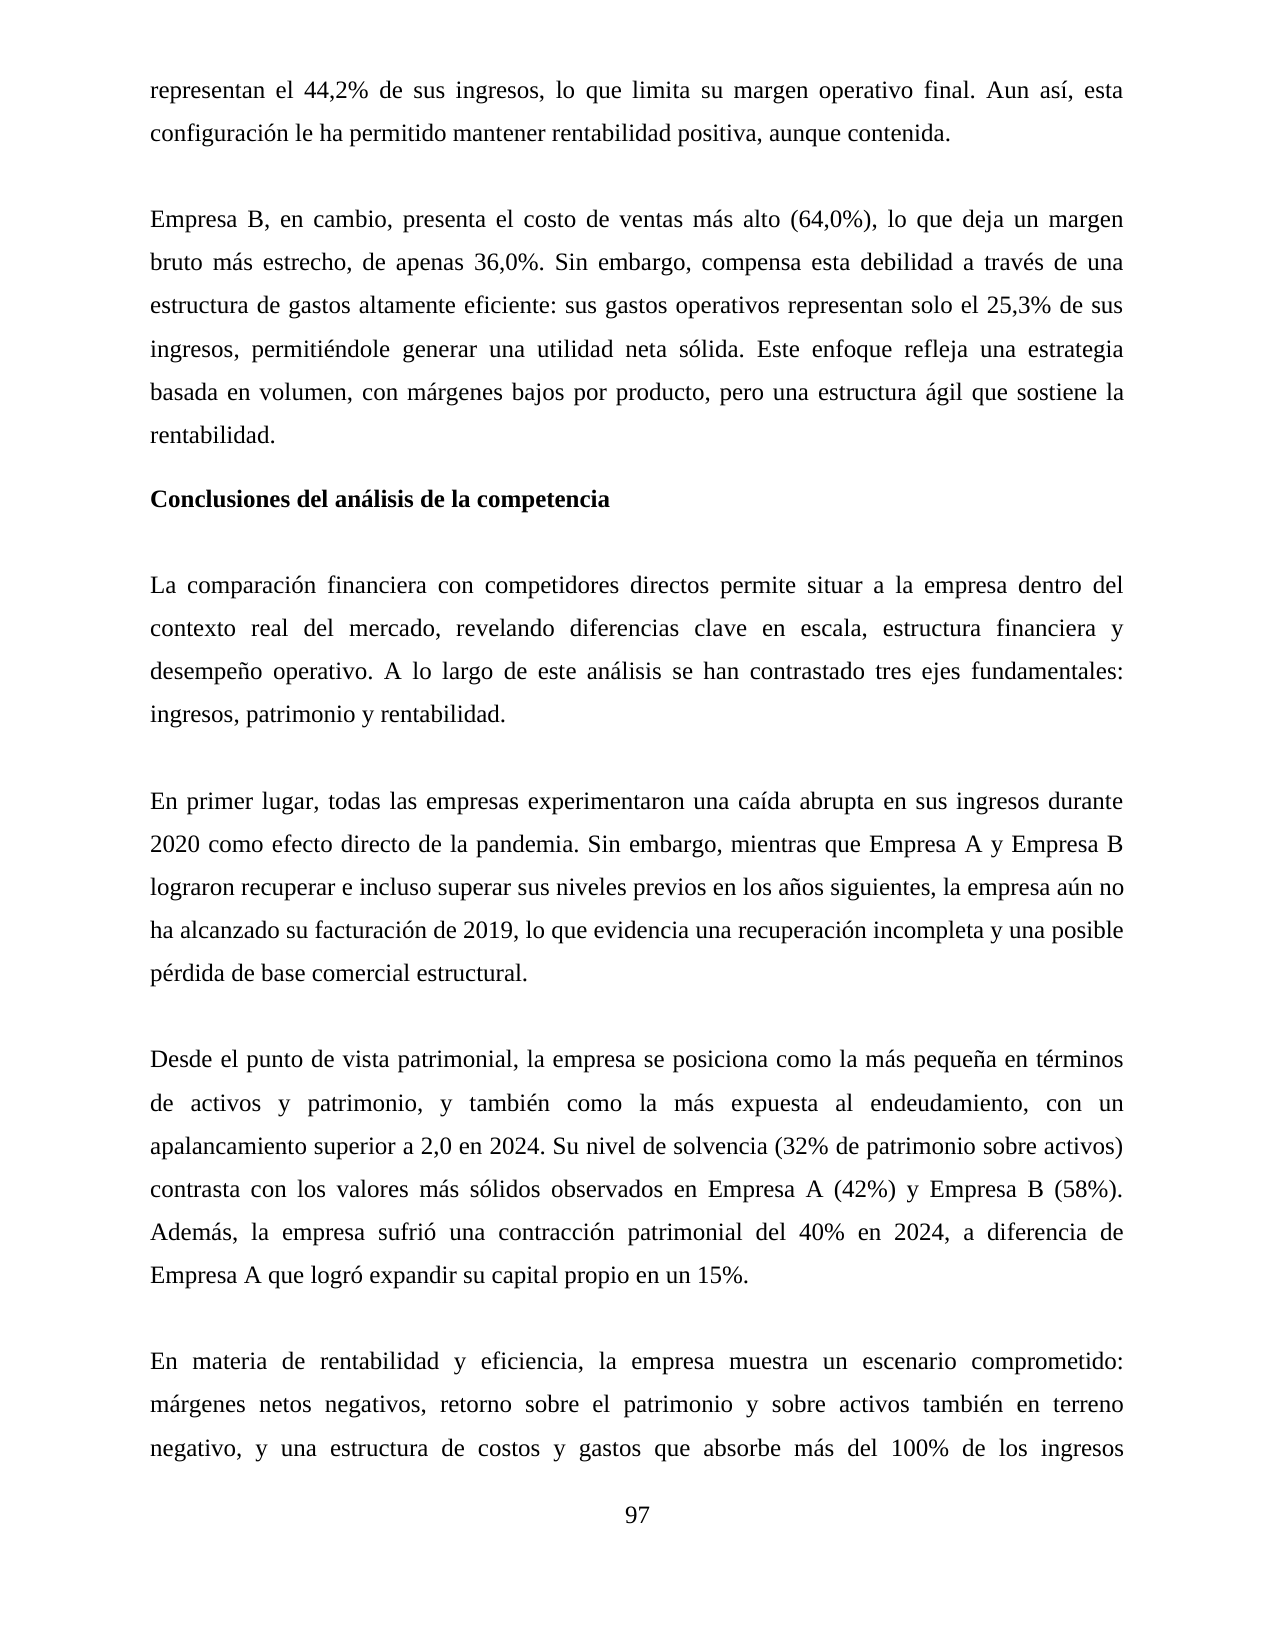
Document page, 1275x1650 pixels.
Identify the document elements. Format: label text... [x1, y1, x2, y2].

text En primer lugar, todas las empresas experimentaron una caída abrupta en sus ingresos durante 2020 como efecto directo de la pandemia. Sin embargo, mientras que Empresa A y Empresa B lograron recuperar e incluso superar sus niveles previos en los años siguientes, la empresa aún no ha alcanzado su facturación de 2019, lo que evidencia una recuperación incompleta y una posible pérdida de base comercial estructural. [150, 786, 1125, 987]
text Empresa B, en cambio, presenta el costo de ventas más alto (64,0%), lo que deja un margen bruto más estrecho, de apenas 36,0%. Sin embargo, compensa esta debilidad a través de una estructura de gastos altamente eficiente: sus gastos operativos representan solo el 25,3% de sus ingresos, permitiéndole generar una utilidad neta sólida. Este enfoque refleja una estrategia basada en volumen, con márgenes bajos por producto, pero una estructura ágil que sostiene la rentabilidad. [150, 204, 1125, 449]
text representan el 44,2% de sus ingresos, lo que limita su margen operativo final. Aun así, esta configuración le ha permitido mantener rentabilidad positiva, aunque contenida. [150, 75, 1125, 147]
text Desde el punto de vista patrimonial, la empresa se posiciona como la más pequeña en términos de activos y patrimonio, y también como la más expuesta al endeudamiento, con un apalancamiento superior a 2,0 en 2024. Su nivel de solvencia (32% de patrimonio sobre activos) contrasta con los valores más sólidos observados en Empresa A (42%) y Empresa B (58%). Además, la empresa sufrió una contracción patrimonial del 40% en 2024, a diferencia de Empresa A que logró expandir su capital propio en un 15%. [150, 1044, 1125, 1289]
subtitle Conclusiones del análisis de la competencia [150, 484, 1125, 513]
text La comparación financiera con competidores directos permite situar a la empresa dentro del contexto real del mercado, revelando diferencias clave en escala, estructura financiera y desempeño operativo. A lo largo de este análisis se han contrastado tres ejes fundamentales: ingresos, patrimonio y rentabilidad. [150, 570, 1125, 728]
text En materia de rentabilidad y eficiencia, la empresa muestra un escenario comprometido: márgenes netos negativos, retorno sobre el patrimonio y sobre activos también en terreno negativo, y una estructura de costos y gastos que absorbe más del 100% de los ingresos [150, 1346, 1125, 1461]
